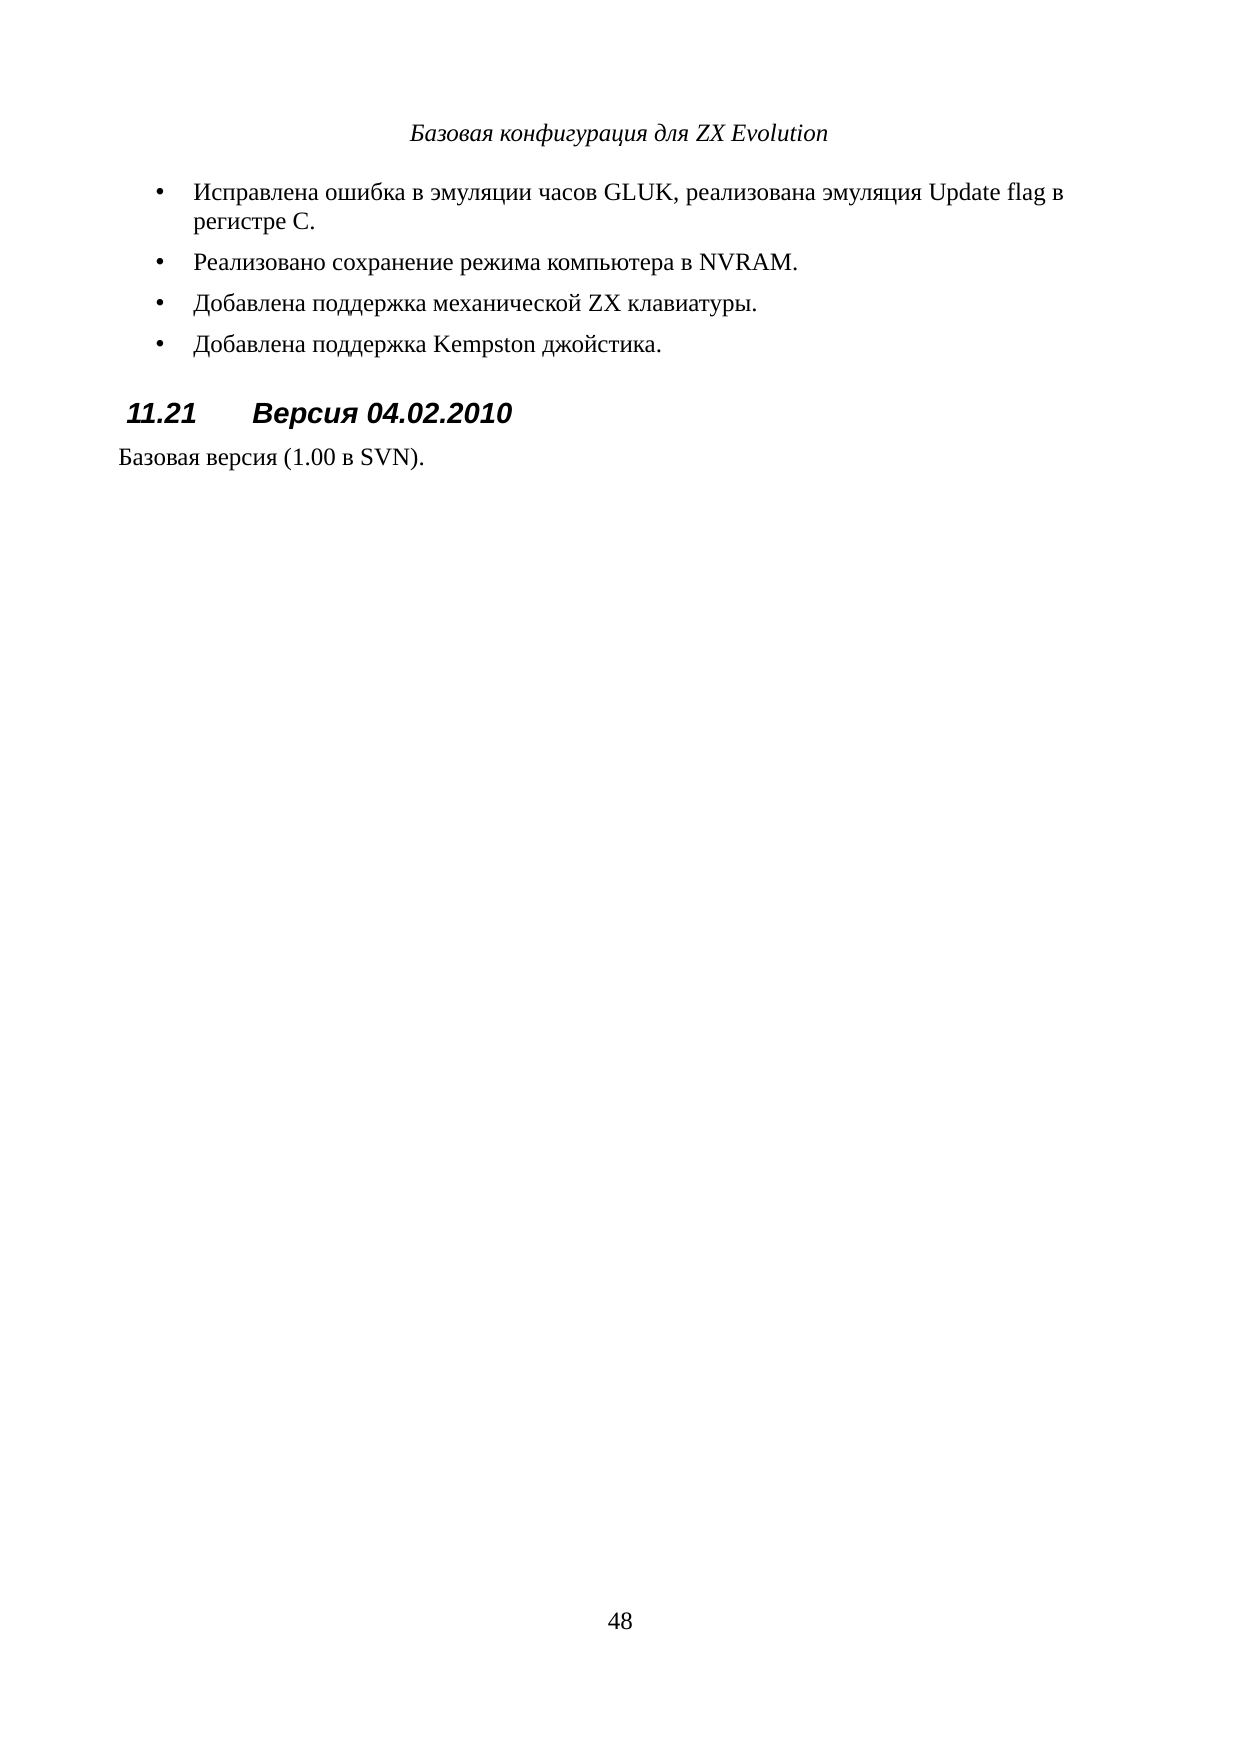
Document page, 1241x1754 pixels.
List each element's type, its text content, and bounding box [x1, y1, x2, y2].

subtitle Версия 04.02.2010 [118, 396, 1122, 429]
list Добавлена поддержка механической ZX клавиатуры. [156, 288, 1122, 317]
list Реализовано сохранение режима компьютера в NVRAM. [156, 247, 1122, 276]
text Базовая версия (1.00 в SVN). [118, 442, 1122, 471]
list Исправлена ошибка в эмуляции часов GLUK, реализована эмуляция Update flag в регистре C. [156, 177, 1122, 234]
list Добавлена поддержка Kempston джойстика. [156, 329, 1122, 358]
